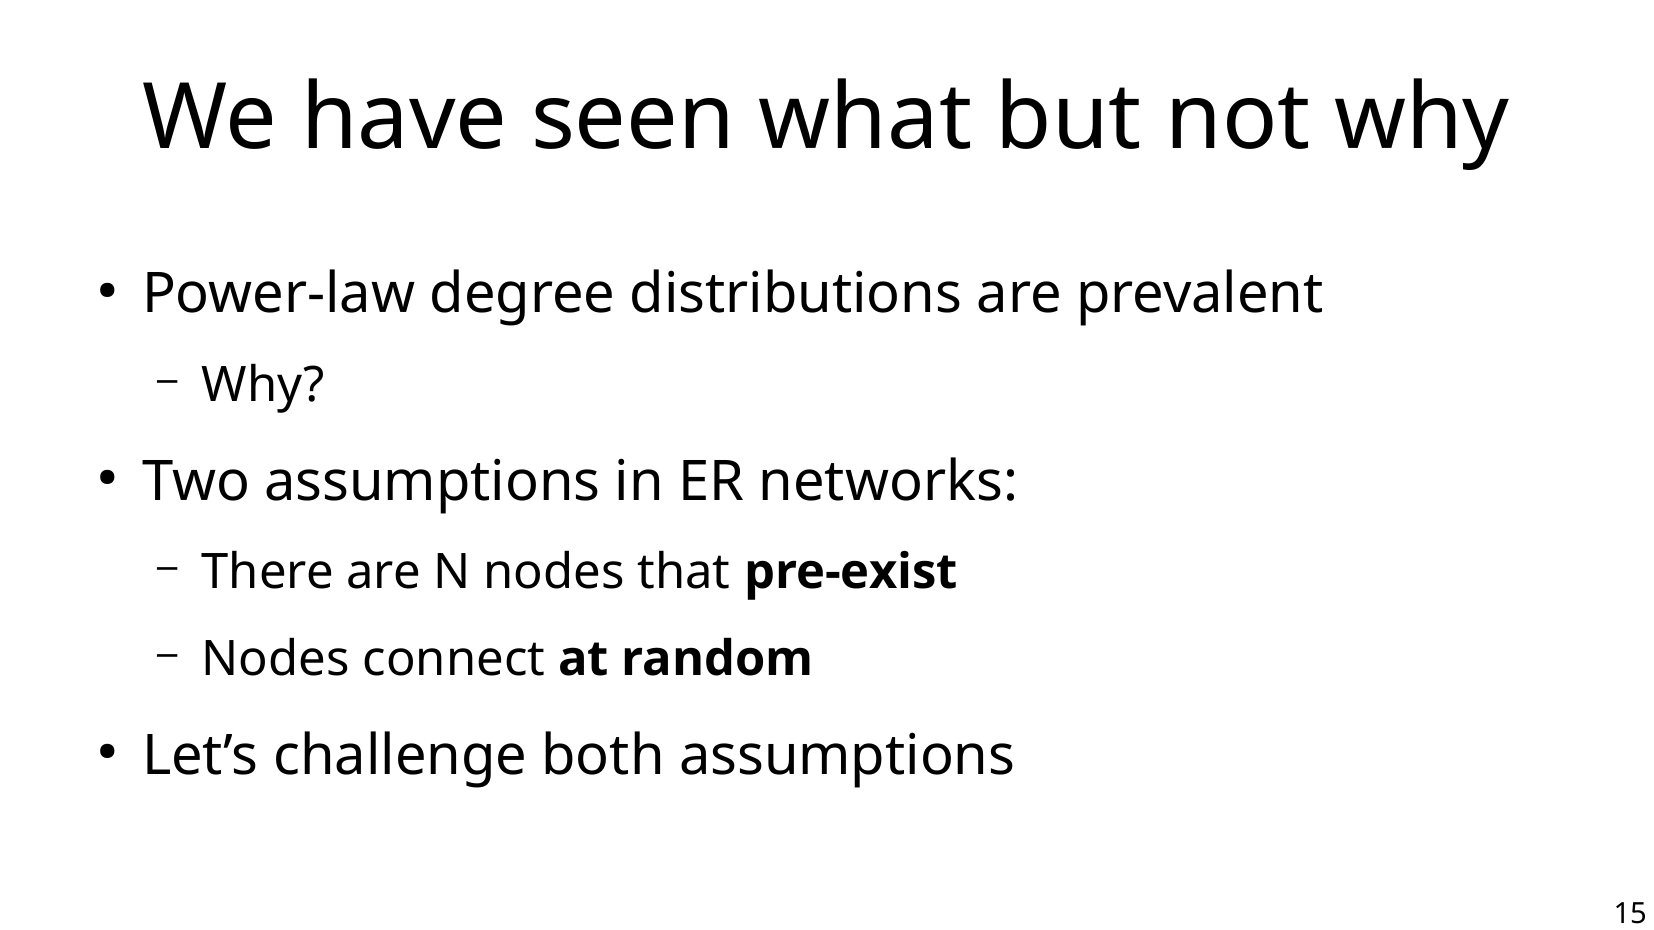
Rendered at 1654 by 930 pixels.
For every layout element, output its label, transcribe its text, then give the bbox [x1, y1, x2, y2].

title We have seen what but not why [82, 1, 1571, 225]
list Power-law degree distributions are prevalent Why? Two assumptions in ER networks: There are N nodes that pre-exist Nodes connect at random Let’s challenge both assumptions [82, 252, 1571, 793]
